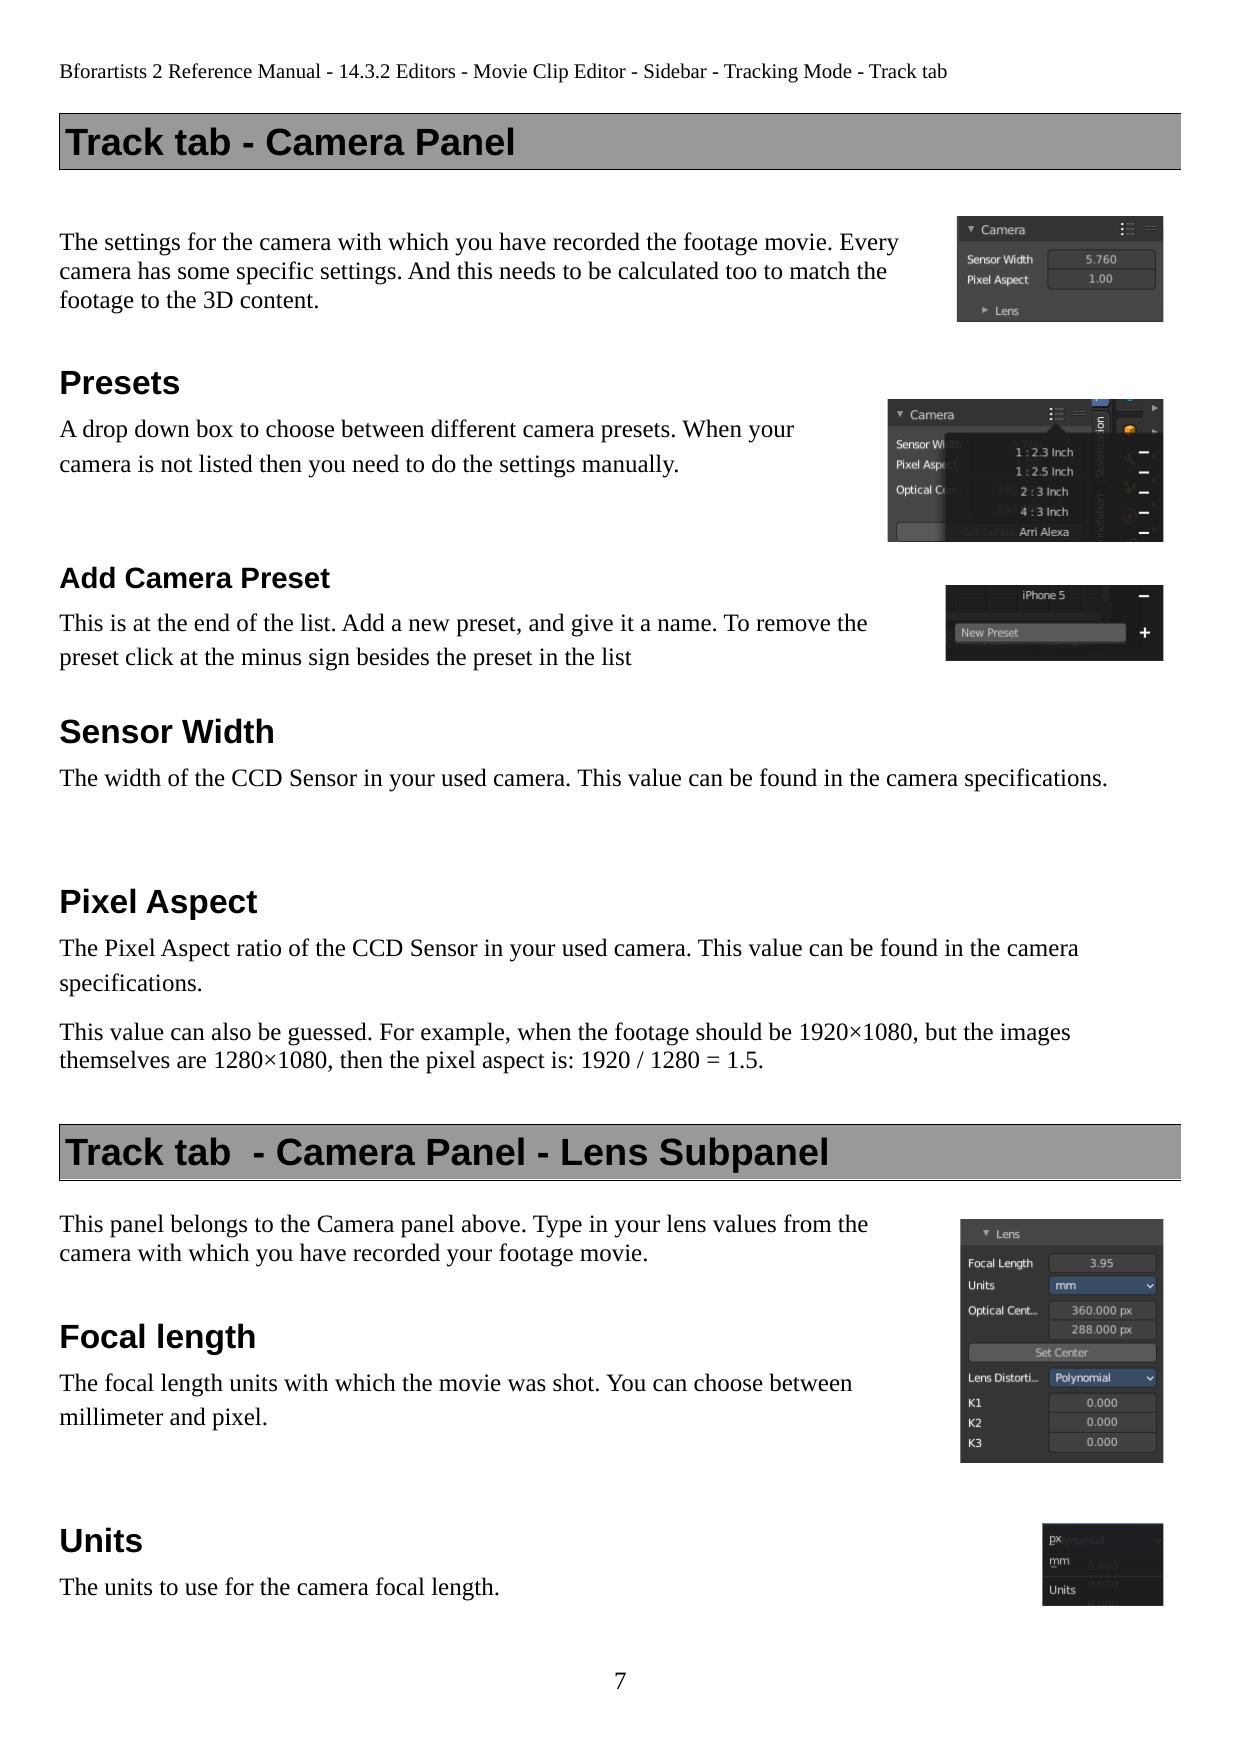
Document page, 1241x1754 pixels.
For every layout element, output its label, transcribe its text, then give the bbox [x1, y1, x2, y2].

picture [956, 216, 1164, 322]
text This is at the end of the list. Add a new preset, and give it a name. To remove the preset click at the minus sign besides the preset in the list [59, 608, 1181, 671]
subtitle Focal length [59, 1316, 960, 1355]
list This value can also be guessed. For example, when the footage should be 1920×1080, but the images themselves are 1280×1080, then the pixel aspect is: 1920 / 1280 = 1.5. [59, 1017, 1181, 1074]
subtitle Add Camera Preset [59, 561, 1181, 595]
text The settings for the camera with which you have recorded the footage movie. Every camera has some specific settings. And this needs to be calculated too to match the footage to the 3D content. [59, 227, 956, 313]
picture [960, 1219, 1164, 1463]
text The focal length units with which the movie was shot. You can choose between millimeter and pixel. [59, 1368, 960, 1431]
subtitle Units [59, 1521, 1181, 1560]
picture [945, 585, 1164, 661]
table_header Track tab - Camera Panel - Lens Subpanel [60, 1125, 1181, 1179]
picture [1042, 1523, 1164, 1606]
table_header Track tab - Camera Panel [60, 114, 1181, 169]
text The width of the CCD Sensor in your used camera. This value can be found in the camera specifications. [59, 763, 1181, 792]
text A drop down box to choose between different camera presets. When your camera is not listed then you need to do the settings manually. [59, 414, 887, 477]
subtitle Pixel Aspect [59, 882, 1181, 921]
text The Pixel Aspect ratio of the CCD Sensor in your used camera. This value can be found in the camera specifications. [59, 933, 1181, 997]
subtitle Sensor Width [59, 712, 1181, 751]
subtitle Presets [59, 363, 1181, 402]
text This panel belongs to the Camera panel above. Type in your lens values from the camera with which you have recorded your footage movie. [59, 1209, 1181, 1267]
text The units to use for the camera focal length. [59, 1572, 1042, 1601]
subtitle [1164, 1316, 1181, 1355]
picture [887, 399, 1164, 542]
